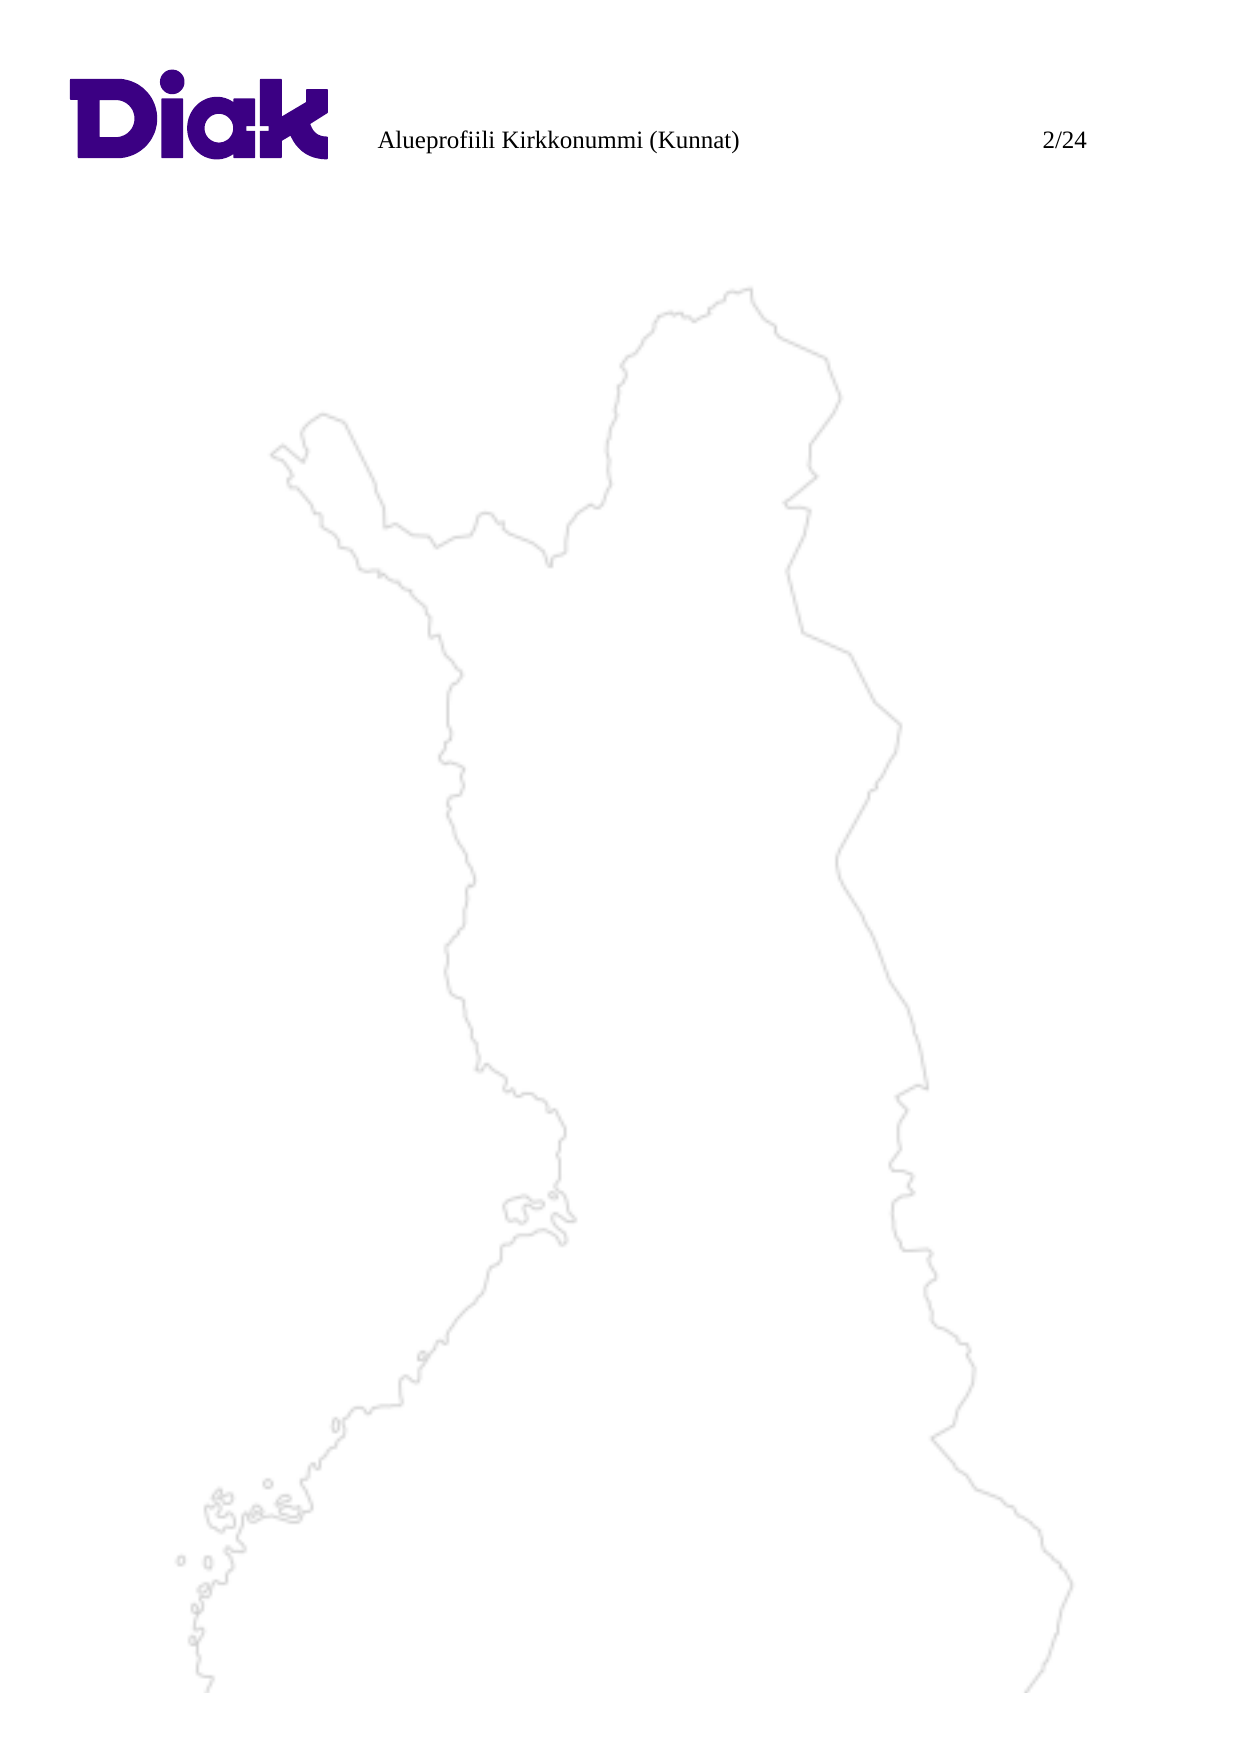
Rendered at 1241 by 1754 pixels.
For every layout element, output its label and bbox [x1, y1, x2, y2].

picture [61, 196, 1179, 1693]
